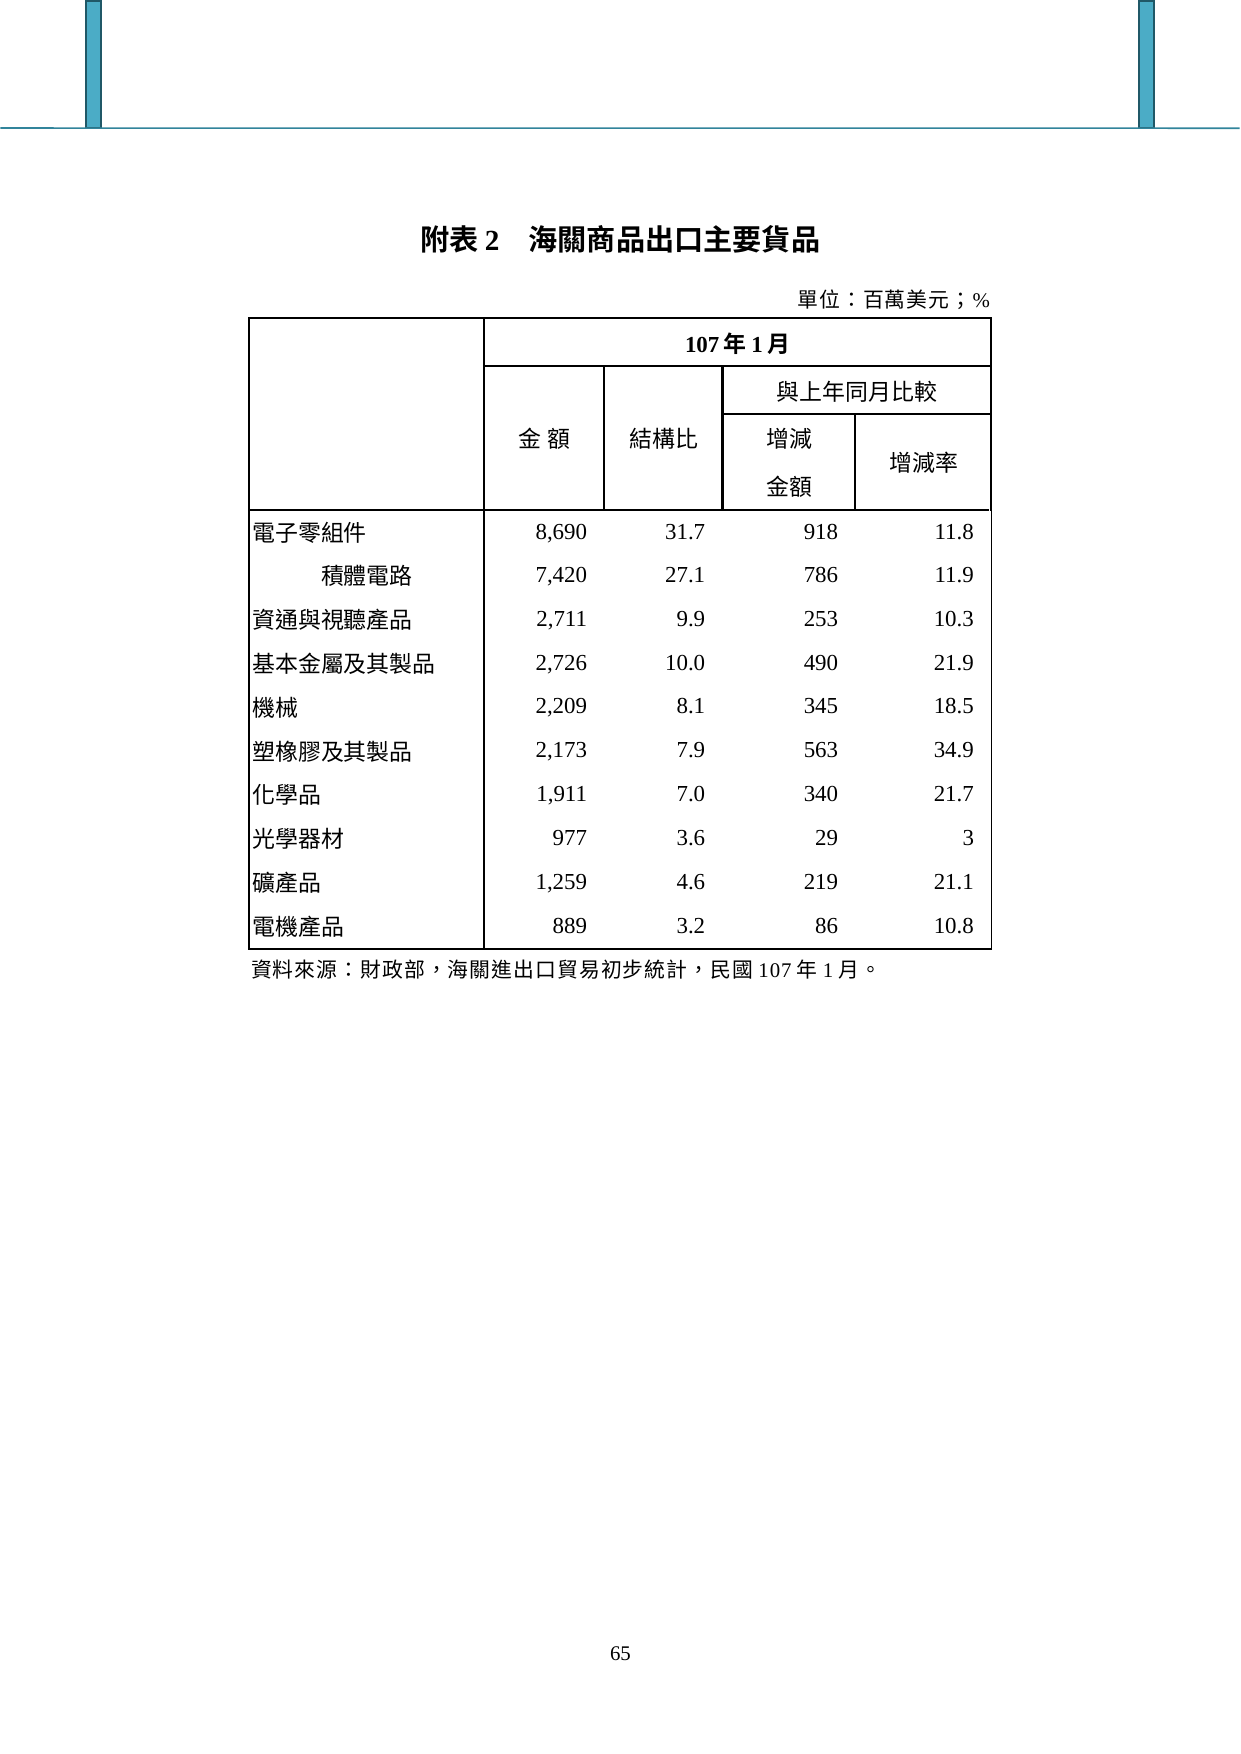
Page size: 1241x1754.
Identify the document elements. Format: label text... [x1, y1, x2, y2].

text 單位：百萬美元；% [177, 280, 989, 317]
table_cell 889 [485, 904, 604, 947]
table_cell 電子零組件 [250, 511, 483, 553]
table_cell 918 [723, 511, 855, 553]
table_cell 3.2 [604, 904, 722, 947]
table_header [250, 319, 483, 509]
table_cell 9.9 [604, 597, 722, 640]
table_cell 18.5 [855, 684, 991, 728]
table_cell 2,173 [485, 728, 604, 772]
table_cell 7.0 [604, 772, 722, 816]
table_cell 結構比 [605, 367, 721, 509]
table_cell 2,726 [485, 640, 604, 684]
table_cell 253 [723, 597, 855, 640]
table_cell 490 [723, 640, 855, 684]
table_cell 10.0 [604, 640, 722, 684]
table_cell 1,259 [485, 860, 604, 903]
table_cell 11.9 [855, 553, 991, 597]
table_cell 786 [723, 553, 855, 597]
table_cell 8,690 [485, 511, 604, 553]
table_cell 563 [723, 728, 855, 772]
table_cell 86 [723, 904, 855, 947]
table_cell 977 [485, 816, 604, 860]
table_cell 基本金屬及其製品 [250, 640, 483, 684]
table_cell 10.8 [855, 904, 991, 947]
table_cell 10.3 [855, 597, 991, 640]
table_cell 與上年同月比較 [724, 367, 990, 413]
table_cell 增減 [724, 415, 854, 461]
table_cell 金 額 [485, 367, 603, 509]
table_cell 3.6 [604, 816, 722, 860]
table_cell 27.1 [604, 553, 722, 597]
table_cell 機械 [250, 684, 483, 728]
table_cell 金額 [724, 461, 854, 509]
table_cell 11.8 [855, 509, 991, 553]
table_cell 電機產品 [250, 904, 483, 947]
table_cell 21.7 [855, 772, 991, 816]
text 資料來源：財政部，海關進出口貿易初步統計，民國107年1月。 [251, 949, 1063, 987]
table_cell 8.1 [604, 684, 722, 728]
table_cell 1,911 [485, 772, 604, 816]
table_cell 塑橡膠及其製品 [250, 728, 483, 772]
table_cell 4.6 [604, 860, 722, 903]
table_cell 2,209 [485, 684, 604, 728]
table_cell 31.7 [604, 511, 722, 553]
table_cell 2,711 [485, 597, 604, 640]
table_cell 積體電路 [250, 553, 483, 597]
table_cell 7.9 [604, 728, 722, 772]
table_cell 化學品 [250, 772, 483, 816]
table_cell 3 [855, 816, 991, 860]
table_cell 光學器材 [250, 816, 483, 860]
table_cell 資通與視聽產品 [250, 597, 483, 640]
table_cell 7,420 [485, 553, 604, 597]
table_cell 增減率 [856, 415, 990, 509]
table_cell 345 [723, 684, 855, 728]
table_cell 340 [723, 772, 855, 816]
table_cell 礦產品 [250, 860, 483, 903]
text 附表2 海關商品出口主要貨品 [177, 207, 1063, 261]
table_cell 219 [723, 860, 855, 903]
table_cell 29 [723, 816, 855, 860]
table_header 107年1月 [485, 319, 990, 365]
table_cell 21.9 [855, 640, 991, 684]
table_cell 21.1 [855, 860, 991, 903]
table_cell 34.9 [855, 728, 991, 772]
